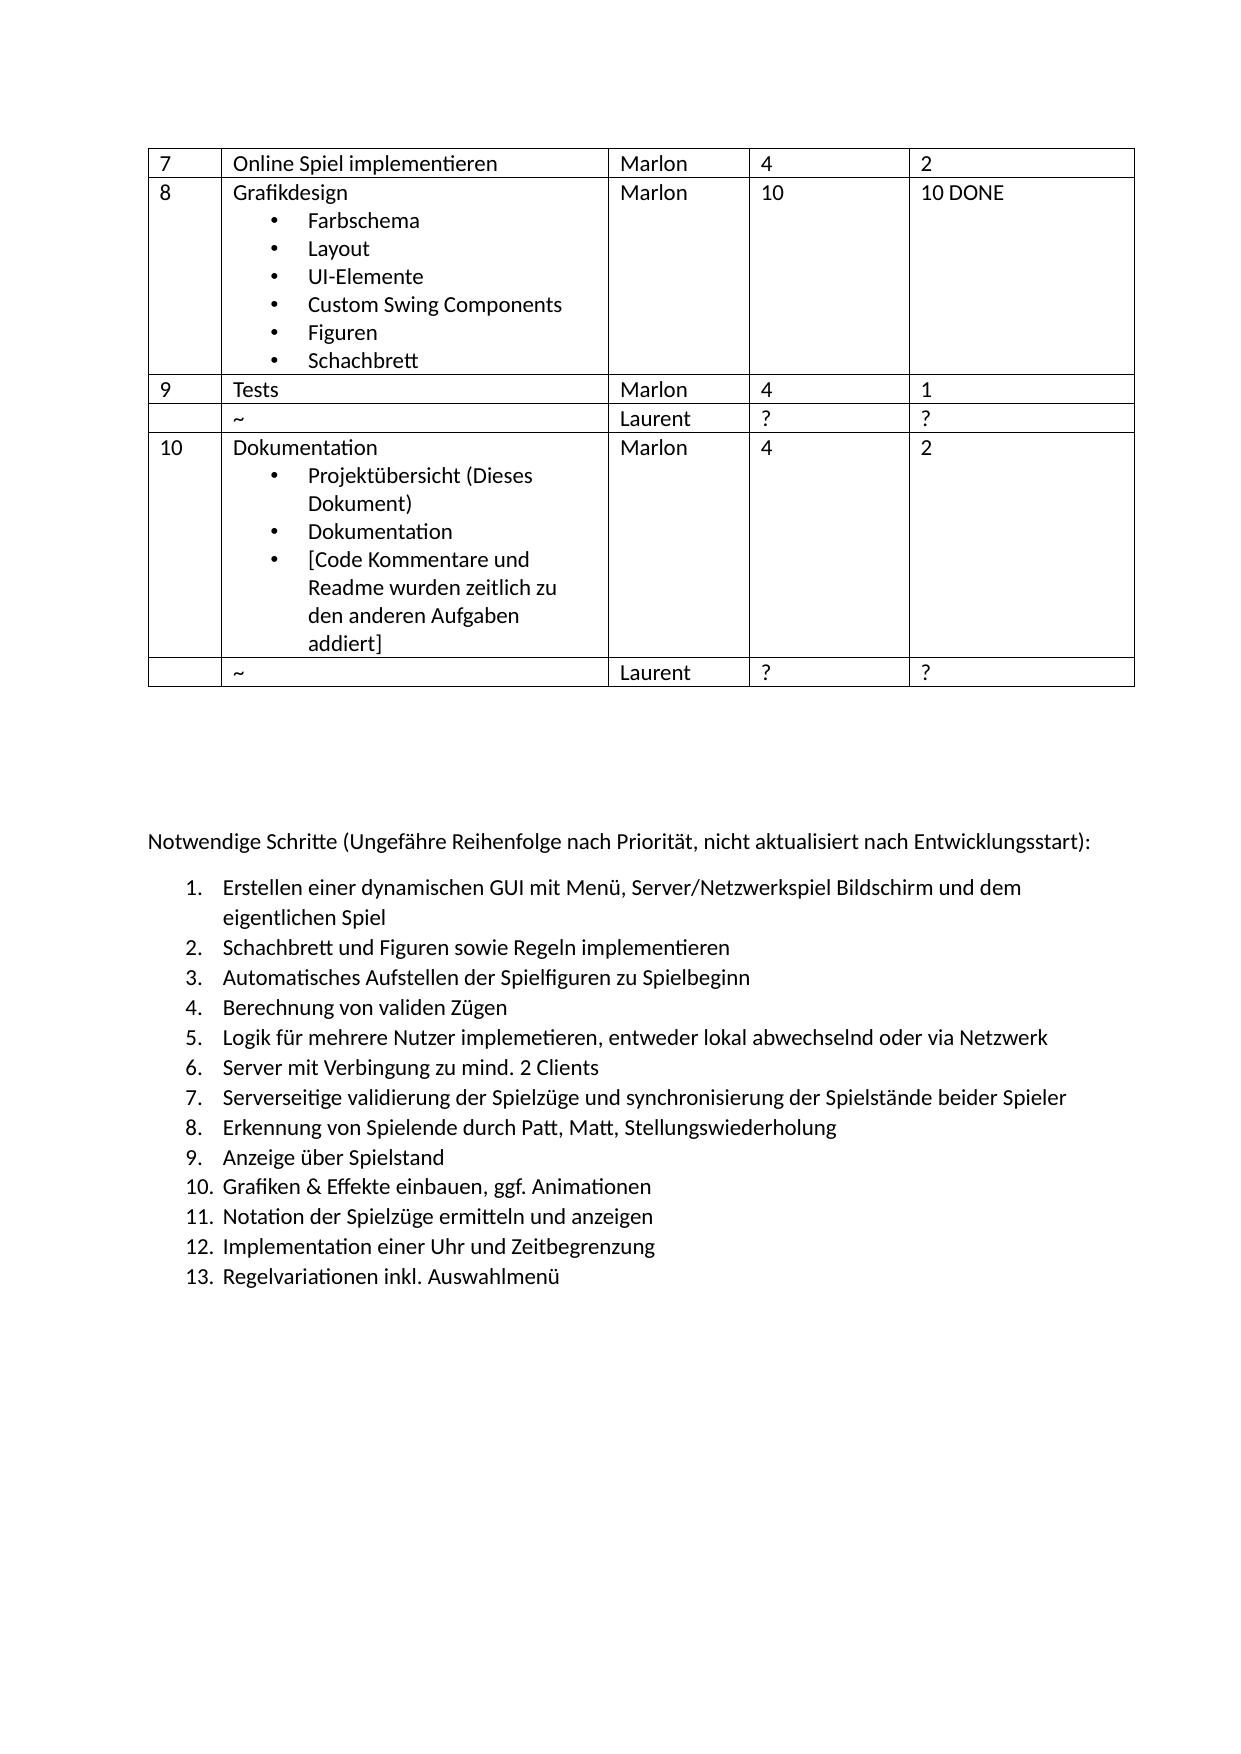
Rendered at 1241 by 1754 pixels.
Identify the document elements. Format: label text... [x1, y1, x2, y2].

table_cell ? [910, 658, 1134, 686]
text Notwendige Schritte (Ungefähre Reihenfolge nach Priorität, nicht aktualisiert nach Entwicklungsstart): [148, 827, 1093, 855]
list Regelvariationen inkl. Auswahlmenü [185, 1262, 1093, 1290]
table_cell 10 [750, 178, 909, 374]
list Implementation einer Uhr und Zeitbegrenzung [185, 1232, 1093, 1260]
table_cell [149, 404, 221, 432]
table_cell ~ [222, 404, 608, 432]
list Server mit Verbingung zu mind. 2 Clients [185, 1053, 1093, 1081]
table_cell 4 [750, 375, 909, 403]
table_cell 10 DONE [910, 178, 1134, 374]
list Notation der Spielzüge ermitteln und anzeigen [185, 1202, 1093, 1230]
table_cell 2 [910, 433, 1134, 657]
table_cell ? [910, 404, 1134, 432]
table_cell Marlon [609, 178, 749, 374]
table_cell Tests [222, 375, 608, 403]
list Automatisches Aufstellen der Spielfiguren zu Spielbeginn [185, 963, 1093, 991]
table_cell 9 [149, 375, 221, 403]
list Berechnung von validen Zügen [185, 993, 1093, 1021]
table_cell Marlon [609, 433, 749, 657]
table_cell 2 [910, 149, 1134, 177]
table_cell Laurent [609, 658, 749, 686]
table_cell ? [750, 658, 909, 686]
table_cell 10 [149, 433, 221, 657]
table_cell 1 [910, 375, 1134, 403]
table_cell Laurent [609, 404, 749, 432]
list Anzeige über Spielstand [185, 1143, 1093, 1171]
list Grafiken & Effekte einbauen, ggf. Animationen [185, 1172, 1093, 1201]
table_cell Marlon [609, 149, 749, 177]
table_cell 4 [750, 149, 909, 177]
table_cell [149, 658, 221, 686]
list Erkennung von Spielende durch Patt, Matt, Stellungswiederholung [185, 1113, 1093, 1141]
table_cell Grafikdesign Farbschema Layout UI-Elemente Custom Swing Components Figuren Schachbrett [222, 178, 608, 374]
list Erstellen einer dynamischen GUI mit Menü, Server/Netzwerkspiel Bildschirm und dem eigentlichen Spiel [185, 873, 1093, 931]
table_cell 8 [149, 178, 221, 374]
table_cell ? [750, 404, 909, 432]
table_cell Marlon [609, 375, 749, 403]
table_cell 7 [149, 149, 221, 177]
table_cell ~ [222, 658, 608, 686]
table_cell 4 [750, 433, 909, 657]
list Logik für mehrere Nutzer implemetieren, entweder lokal abwechselnd oder via Netzwerk [185, 1023, 1093, 1051]
table_cell Online Spiel implementieren [222, 149, 608, 177]
list Schachbrett und Figuren sowie Regeln implementieren [185, 933, 1093, 961]
list Serverseitige validierung der Spielzüge und synchronisierung der Spielstände beider Spieler [185, 1083, 1093, 1111]
table_cell Dokumentation Projektübersicht (Dieses Dokument) Dokumentation [Code Kommentare und Readme wurden zeitlich zu den anderen Aufgaben addiert] [222, 433, 608, 657]
